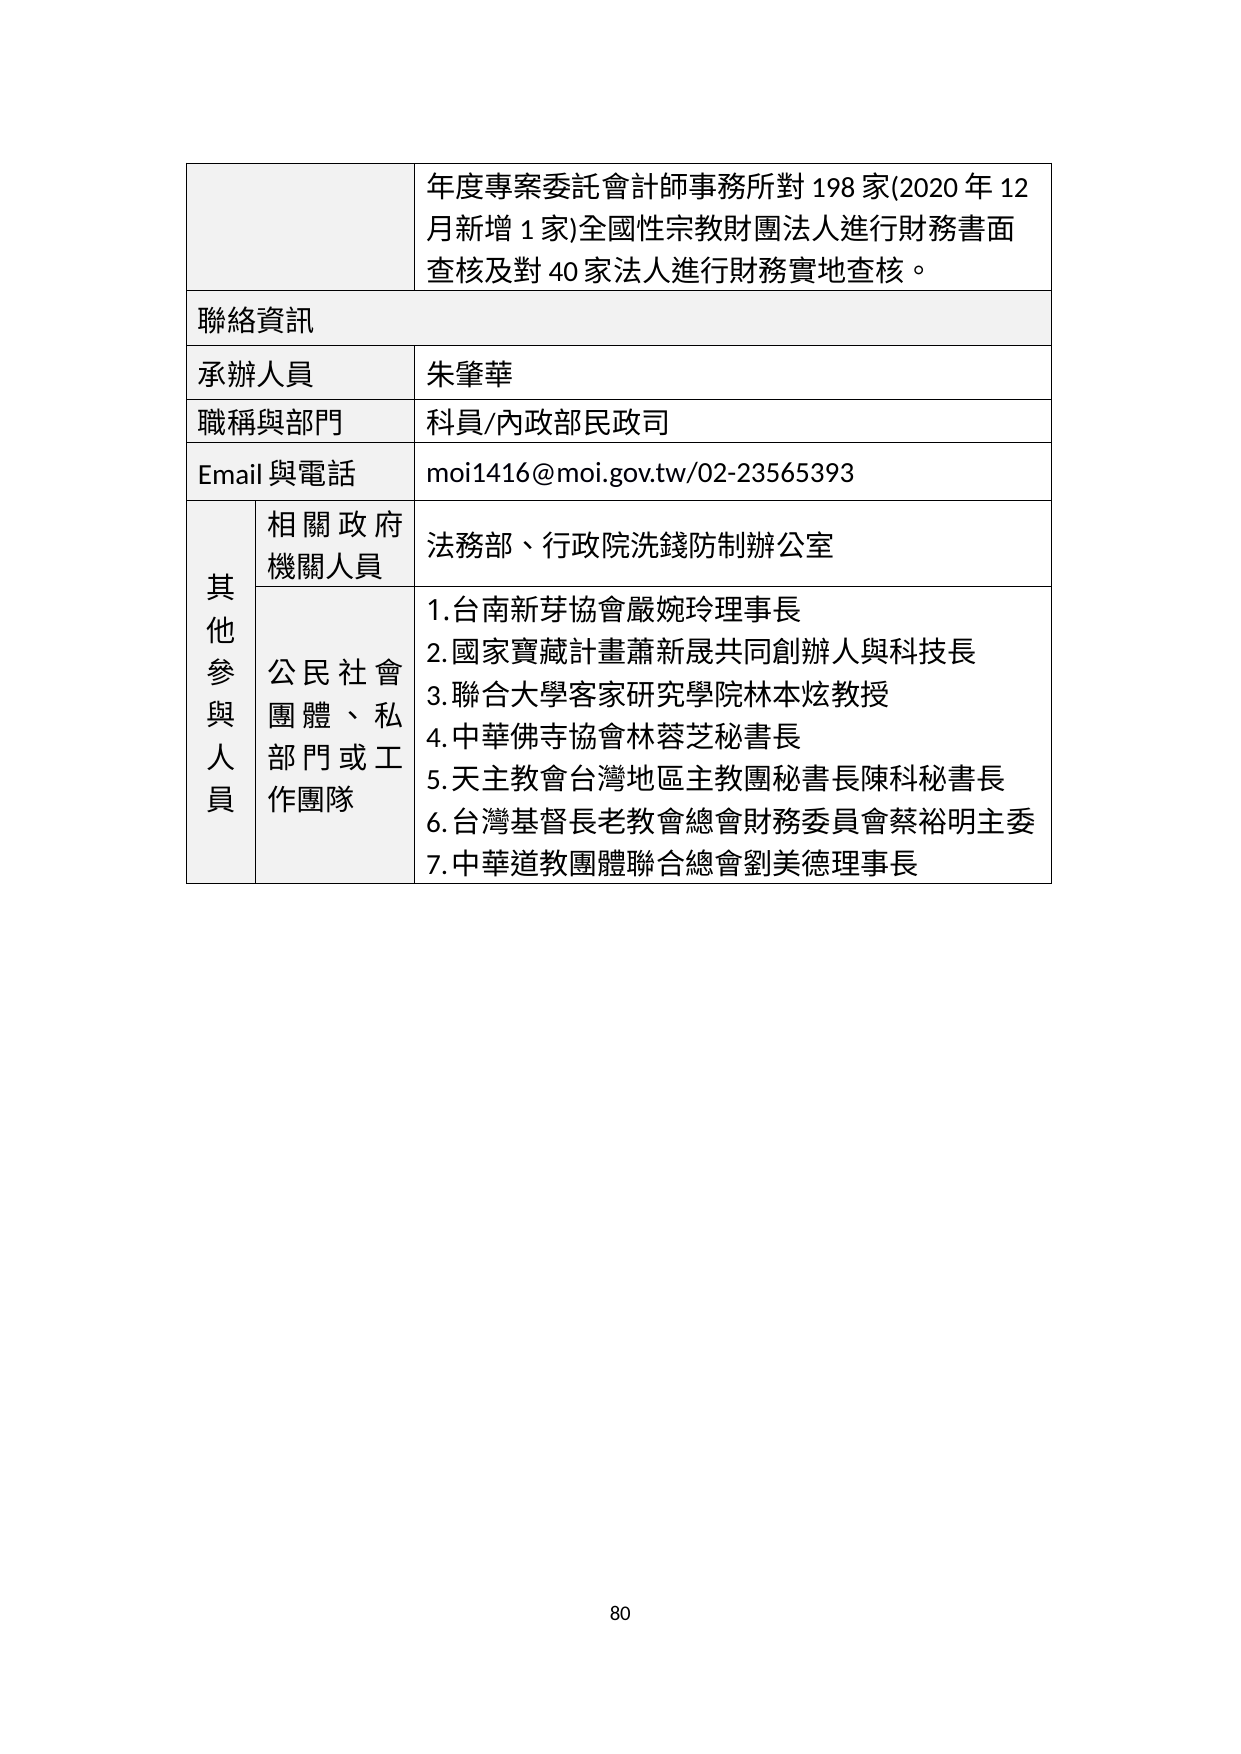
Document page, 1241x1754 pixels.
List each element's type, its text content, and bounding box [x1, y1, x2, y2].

table_cell [187, 164, 414, 290]
table_cell 科員/內政部民政司 [415, 400, 1051, 442]
table_cell 台南新芽協會嚴婉玲理事長 國家寶藏計畫蕭新晟共同創辦人與科技長 聯合大學客家研究學院林本炫教授 中華佛寺協會林蓉芝秘書長 天主教會台灣地區主教團秘書長陳科秘書長 台灣基督長老教會總會財務委員會蔡裕明主委 中華道教團體聯合總會劉美德理事長 [415, 587, 1051, 883]
table_cell 年度專案委託會計師事務所對198家(2020年12月新增1家)全國性宗教財團法人進行財務書面查核及對40家法人進行財務實地查核。 [415, 164, 1051, 290]
table_cell 法務部、行政院洗錢防制辦公室 [415, 501, 1051, 586]
table_cell 公民社會團體、私部門或工作團隊 [256, 587, 414, 883]
table_cell Email與電話 [187, 443, 414, 500]
table_cell moi1416@moi.gov.tw/02-23565393 [415, 443, 1051, 500]
table_cell 相關政府機關人員 [256, 501, 414, 586]
table_cell 承辦人員 [187, 346, 414, 399]
table_cell 聯絡資訊 [187, 291, 1051, 345]
table_cell 朱肇華 [415, 346, 1051, 399]
table_cell 其他參與人員 [187, 501, 255, 883]
table_cell 職稱與部門 [187, 400, 414, 442]
